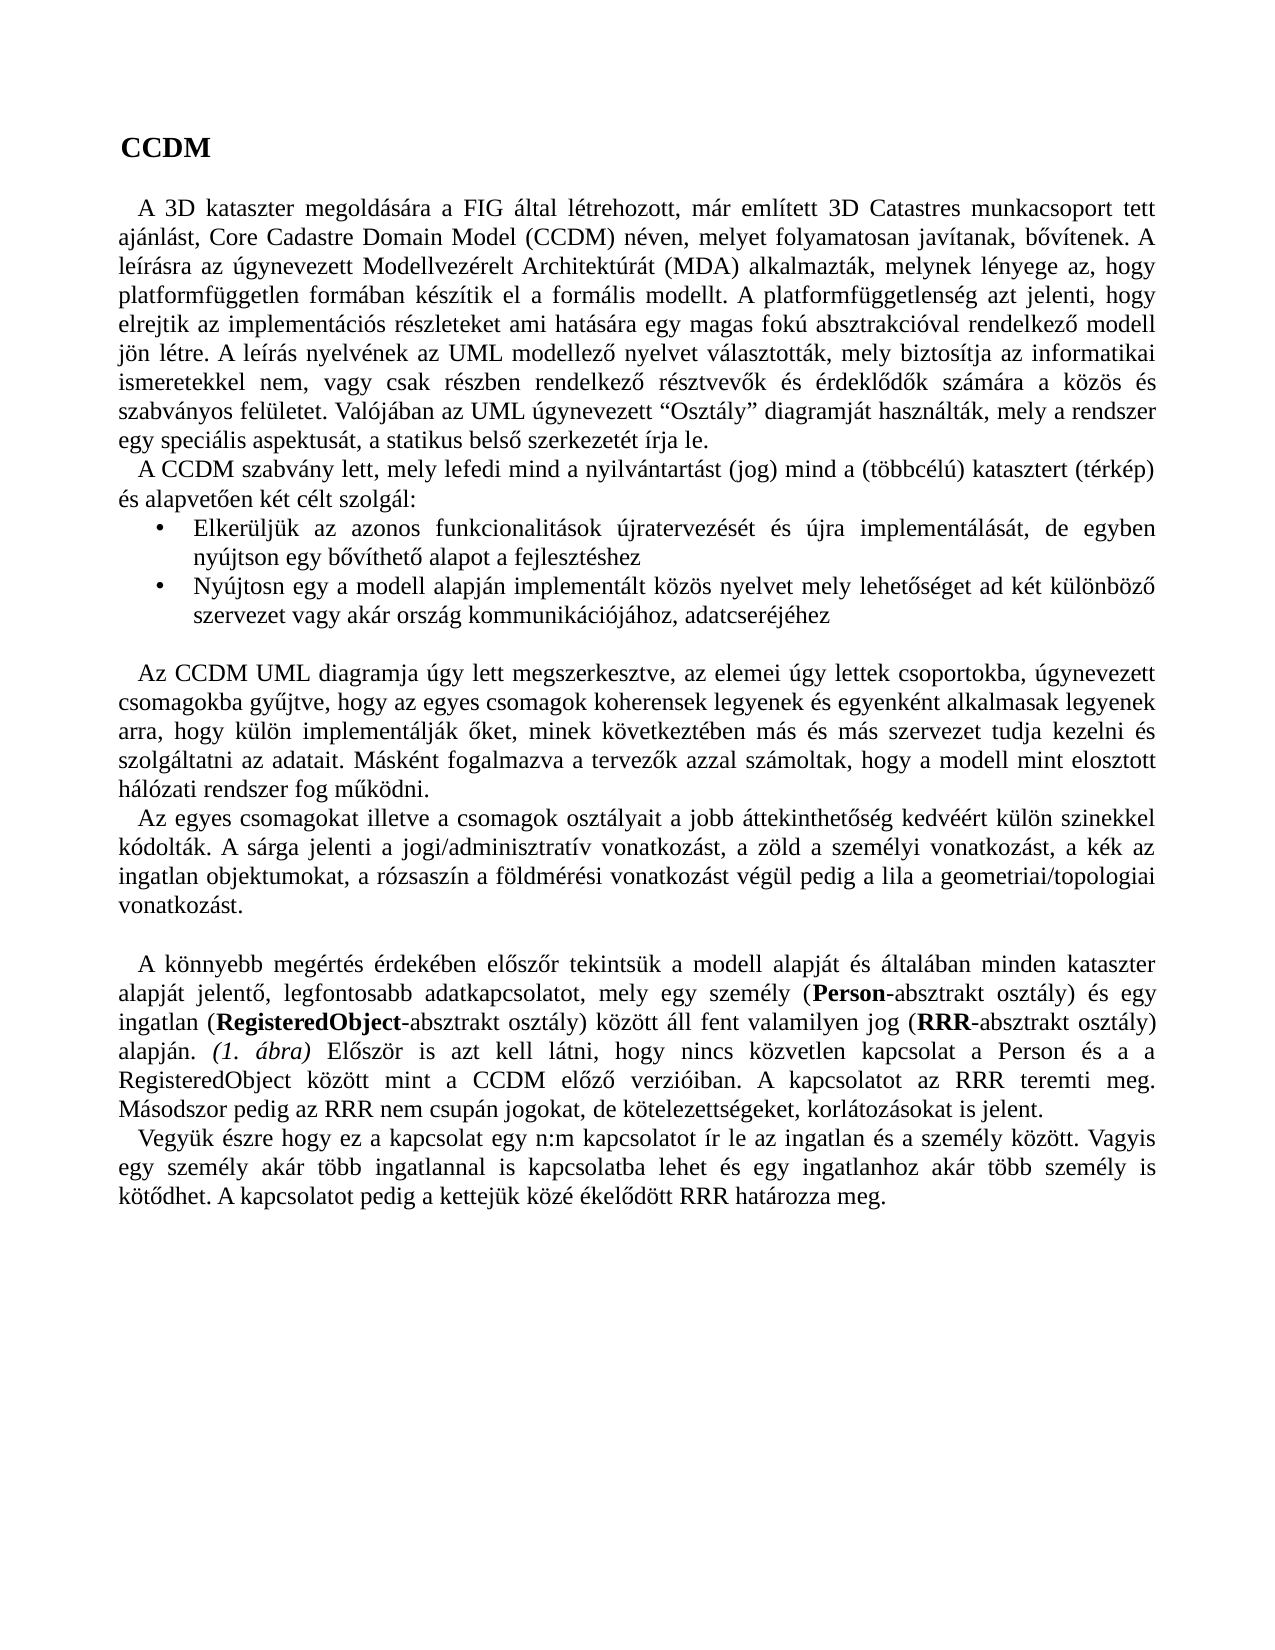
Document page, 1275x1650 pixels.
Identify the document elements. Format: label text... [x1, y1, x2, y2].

text A könnyebb megértés érdekében előszőr tekintsük a modell alapját és általában minden kataszter alapját jelentő, legfontosabb adatkapcsolatot, mely egy személy (Person-absztrakt osztály) és egy ingatlan (RegisteredObject-absztrakt osztály) között áll fent valamilyen jog (RRR-absztrakt osztály) alapján. (1. ábra) Először is azt kell látni, hogy nincs közvetlen kapcsolat a Person és a a RegisteredObject között mint a CCDM előző verzióiban. A kapcsolatot az RRR teremti meg. Másodszor pedig az RRR nem csupán jogokat, de kötelezettségeket, korlátozásokat is jelent. [118, 948, 1157, 1123]
text CCDM [118, 130, 1157, 164]
text A 3D kataszter megoldására a FIG által létrehozott, már említett 3D Catastres munkacsoport tett ajánlást, Core Cadastre Domain Model (CCDM) néven, melyet folyamatosan javítanak, bővítenek. A leírásra az úgynevezett Modellvezérelt Architektúrát (MDA) alkalmazták, melynek lényege az, hogy platformfüggetlen formában készítik el a formális modellt. A platformfüggetlenség azt jelenti, hogy elrejtik az implementációs részleteket ami hatására egy magas fokú absztrakcióval rendelkező modell jön létre. A leírás nyelvének az UML modellező nyelvet választották, mely biztosítja az informatikai ismeretekkel nem, vagy csak részben rendelkező résztvevők és érdeklődők számára a közös és szabványos felületet. Valójában az UML úgynevezett “Osztály” diagramját használták, mely a rendszer egy speciális aspektusát, a statikus belső szerkezetét írja le. [118, 193, 1157, 454]
text Az egyes csomagokat illetve a csomagok osztályait a jobb áttekinthetőség kedvéért külön szinekkel kódolták. A sárga jelenti a jogi/adminisztratív vonatkozást, a zöld a személyi vonatkozást, a kék az ingatlan objektumokat, a rózsaszín a földmérési vonatkozást végül pedig a lila a geometriai/topologiai vonatkozást. [118, 803, 1157, 919]
text Vegyük észre hogy ez a kapcsolat egy n:m kapcsolatot ír le az ingatlan és a személy között. Vagyis egy személy akár több ingatlannal is kapcsolatba lehet és egy ingatlanhoz akár több személy is kötődhet. A kapcsolatot pedig a kettejük közé ékelődött RRR határozza meg. [118, 1123, 1157, 1210]
list Nyújtosn egy a modell alapján implementált közös nyelvet mely lehetőséget ad két különböző szervezet vagy akár ország kommunikációjához, adatcseréjéhez [156, 571, 1157, 629]
text Az CCDM UML diagramja úgy lett megszerkesztve, az elemei úgy lettek csoportokba, úgynevezett csomagokba gyűjtve, hogy az egyes csomagok koherensek legyenek és egyenként alkalmasak legyenek arra, hogy külön implementálják őket, minek következtében más és más szervezet tudja kezelni és szolgáltatni az adatait. Másként fogalmazva a tervezők azzal számoltak, hogy a modell mint elosztott hálózati rendszer fog működni. [118, 658, 1157, 803]
text A CCDM szabvány lett, mely lefedi mind a nyilvántartást (jog) mind a (többcélú) katasztert (térkép) és alapvetően két célt szolgál: [118, 454, 1157, 512]
list Elkerüljük az azonos funkcionalitások újratervezését és újra implementálását, de egyben nyújtson egy bővíthető alapot a fejlesztéshez [156, 512, 1157, 571]
